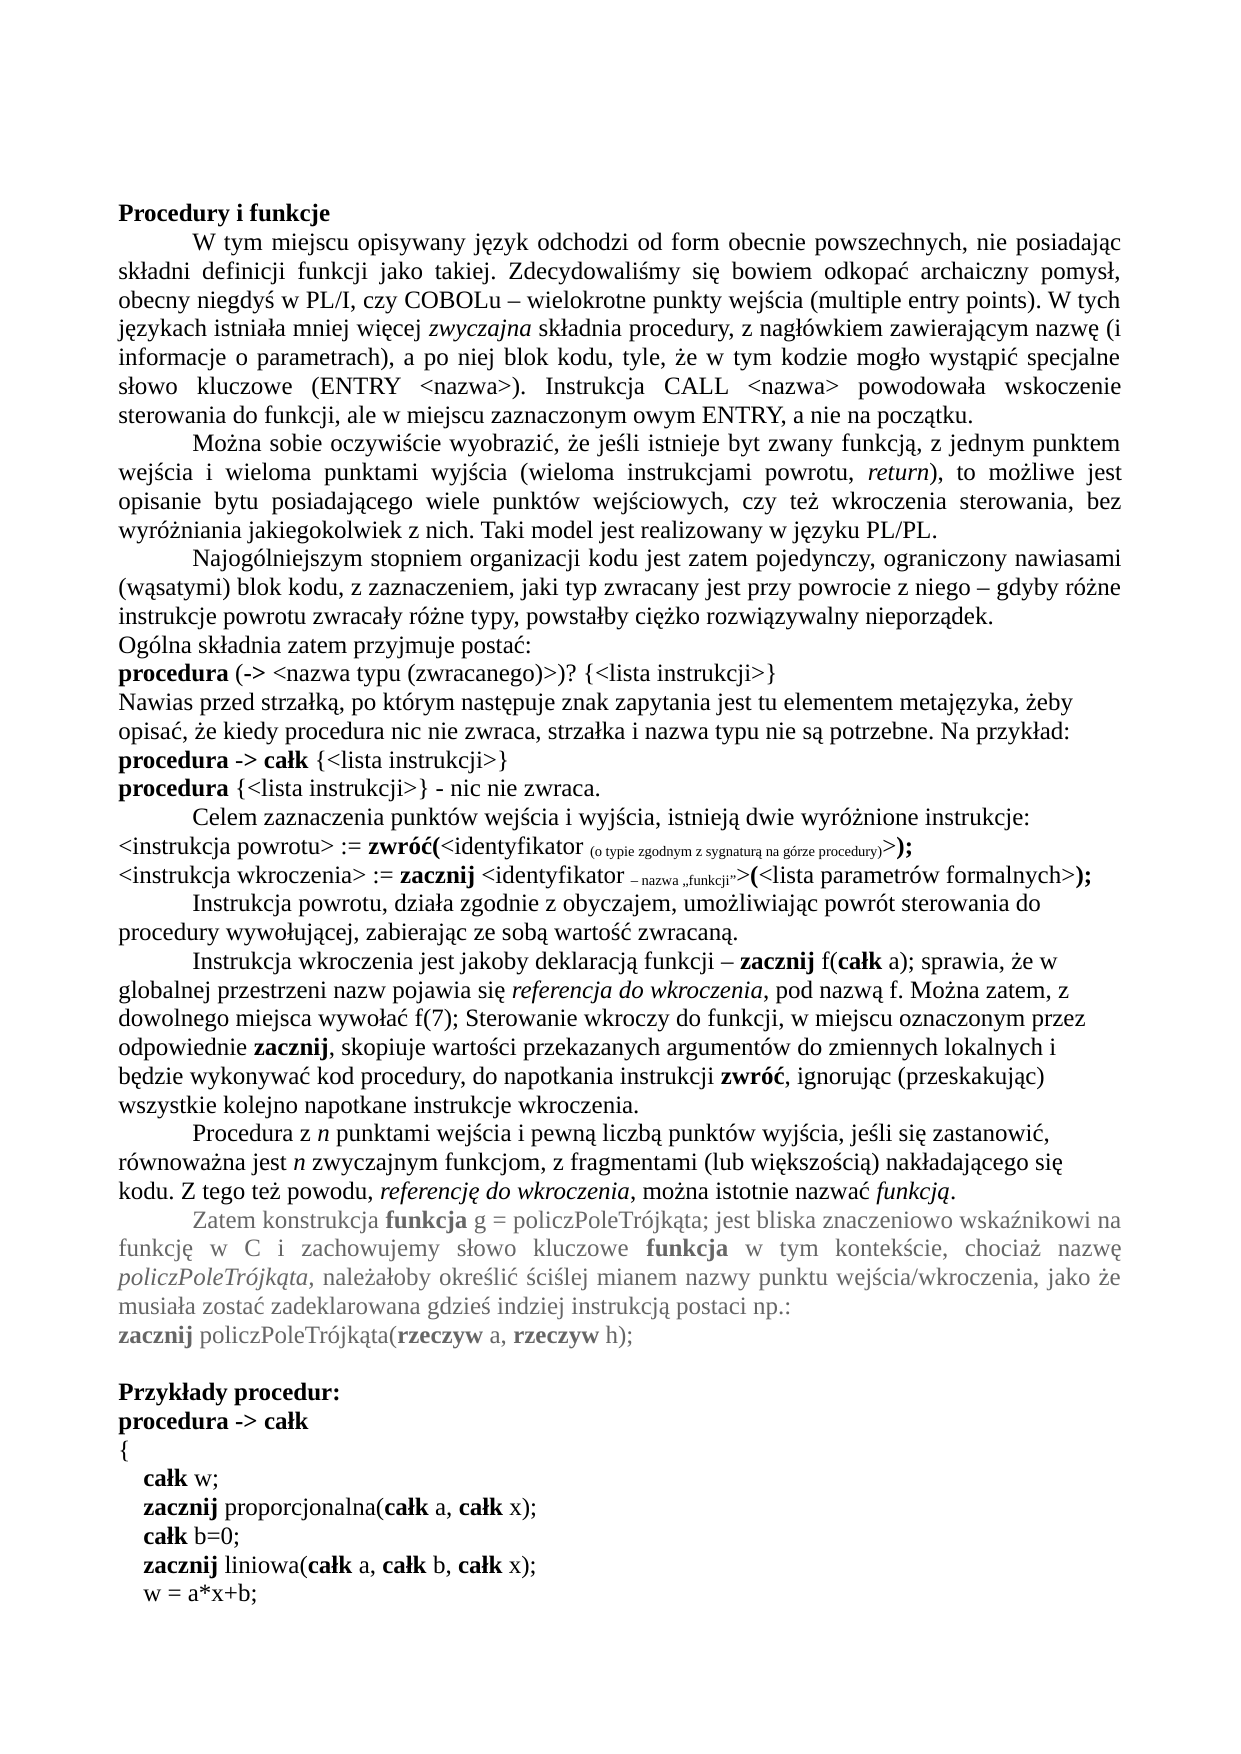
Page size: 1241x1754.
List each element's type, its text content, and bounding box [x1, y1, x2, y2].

text zacznij liniowa(całk a, całk b, całk x); [118, 1550, 1122, 1578]
text w = a*x+b; [118, 1578, 1122, 1607]
text procedura -> całk [118, 1406, 1122, 1435]
text Nawias przed strzałką, po którym następuje znak zapytania jest tu elementem metajęzyka, żeby opisać, że kiedy procedura nic nie zwraca, strzałka i nazwa typu nie są potrzebne. Na przykład: [118, 687, 1122, 745]
text całk b=0; [118, 1521, 1122, 1550]
text zacznij policzPoleTrójkąta(rzeczyw a, rzeczyw h); [118, 1320, 1122, 1348]
text Procedura z n punktami wejścia i pewną liczbą punktów wyjścia, jeśli się zastanowić, równoważna jest n zwyczajnym funkcjom, z fragmentami (lub większością) nakładającego się kodu. Z tego też powodu, referencję do wkroczenia, można istotnie nazwać funkcją. [118, 1118, 1122, 1205]
text { [118, 1435, 1122, 1463]
text Celem zaznaczenia punktów wejścia i wyjścia, istnieją dwie wyróżnione instrukcje: [118, 802, 1122, 831]
text Procedury i funkcje [118, 198, 1122, 227]
text Najogólniejszym stopniem organizacji kodu jest zatem pojedynczy, ograniczony nawiasami (wąsatymi) blok kodu, z zaznaczeniem, jaki typ zwracany jest przy powrocie z niego – gdyby różne instrukcje powrotu zwracały różne typy, powstałby ciężko rozwiązywalny nieporządek. [118, 543, 1122, 630]
text zacznij proporcjonalna(całk a, całk x); [118, 1492, 1122, 1521]
text <instrukcja wkroczenia> := zacznij <identyfikator – nazwa „funkcji”>(<lista parametrów formalnych>); [118, 860, 1122, 888]
text Instrukcja wkroczenia jest jakoby deklaracją funkcji – zacznij f(całk a); sprawia, że w globalnej przestrzeni nazw pojawia się referencja do wkroczenia, pod nazwą f. Można zatem, z dowolnego miejsca wywołać f(7); Sterowanie wkroczy do funkcji, w miejscu oznaczonym przez odpowiednie zacznij, skopiuje wartości przekazanych argumentów do zmiennych lokalnych i będzie wykonywać kod procedury, do napotkania instrukcji zwróć, ignorując (przeskakując) wszystkie kolejno napotkane instrukcje wkroczenia. [118, 946, 1122, 1118]
text Instrukcja powrotu, działa zgodnie z obyczajem, umożliwiając powrót sterowania do procedury wywołującej, zabierając ze sobą wartość zwracaną. [118, 888, 1122, 946]
text procedura {<lista instrukcji>} - nic nie zwraca. [118, 773, 1122, 802]
text Zatem konstrukcja funkcja g = policzPoleTrójkąta; jest bliska znaczeniowo wskaźnikowi na funkcję w C i zachowujemy słowo kluczowe funkcja w tym kontekście, chociaż nazwę policzPoleTrójkąta, należałoby określić ściślej mianem nazwy punktu wejścia/wkroczenia, jako że musiała zostać zadeklarowana gdzieś indziej instrukcją postaci np.: [118, 1205, 1122, 1320]
text W tym miejscu opisywany język odchodzi od form obecnie powszechnych, nie posiadając składni definicji funkcji jako takiej. Zdecydowaliśmy się bowiem odkopać archaiczny pomysł, obecny niegdyś w PL/I, czy COBOLu – wielokrotne punkty wejścia (multiple entry points). W tych językach istniała mniej więcej zwyczajna składnia procedury, z nagłówkiem zawierającym nazwę (i informacje o parametrach), a po niej blok kodu, tyle, że w tym kodzie mogło wystąpić specjalne słowo kluczowe (ENTRY <nazwa>). Instrukcja CALL <nazwa> powodowała wskoczenie sterowania do funkcji, ale w miejscu zaznaczonym owym ENTRY, a nie na początku. [118, 227, 1122, 428]
text całk w; [118, 1463, 1122, 1492]
text procedura -> całk {<lista instrukcji>} [118, 745, 1122, 773]
text Można sobie oczywiście wyobrazić, że jeśli istnieje byt zwany funkcją, z jednym punktem wejścia i wieloma punktami wyjścia (wieloma instrukcjami powrotu, return), to możliwe jest opisanie bytu posiadającego wiele punktów wejściowych, czy też wkroczenia sterowania, bez wyróżniania jakiegokolwiek z nich. Taki model jest realizowany w języku PL/PL. [118, 428, 1122, 543]
text Przykłady procedur: [118, 1377, 1122, 1406]
text Ogólna składnia zatem przyjmuje postać: [118, 630, 1122, 658]
text procedura (-> <nazwa typu (zwracanego)>)? {<lista instrukcji>} [118, 658, 1122, 687]
text <instrukcja powrotu> := zwróć(<identyfikator (o typie zgodnym z sygnaturą na górze procedury)>); [118, 831, 1122, 860]
